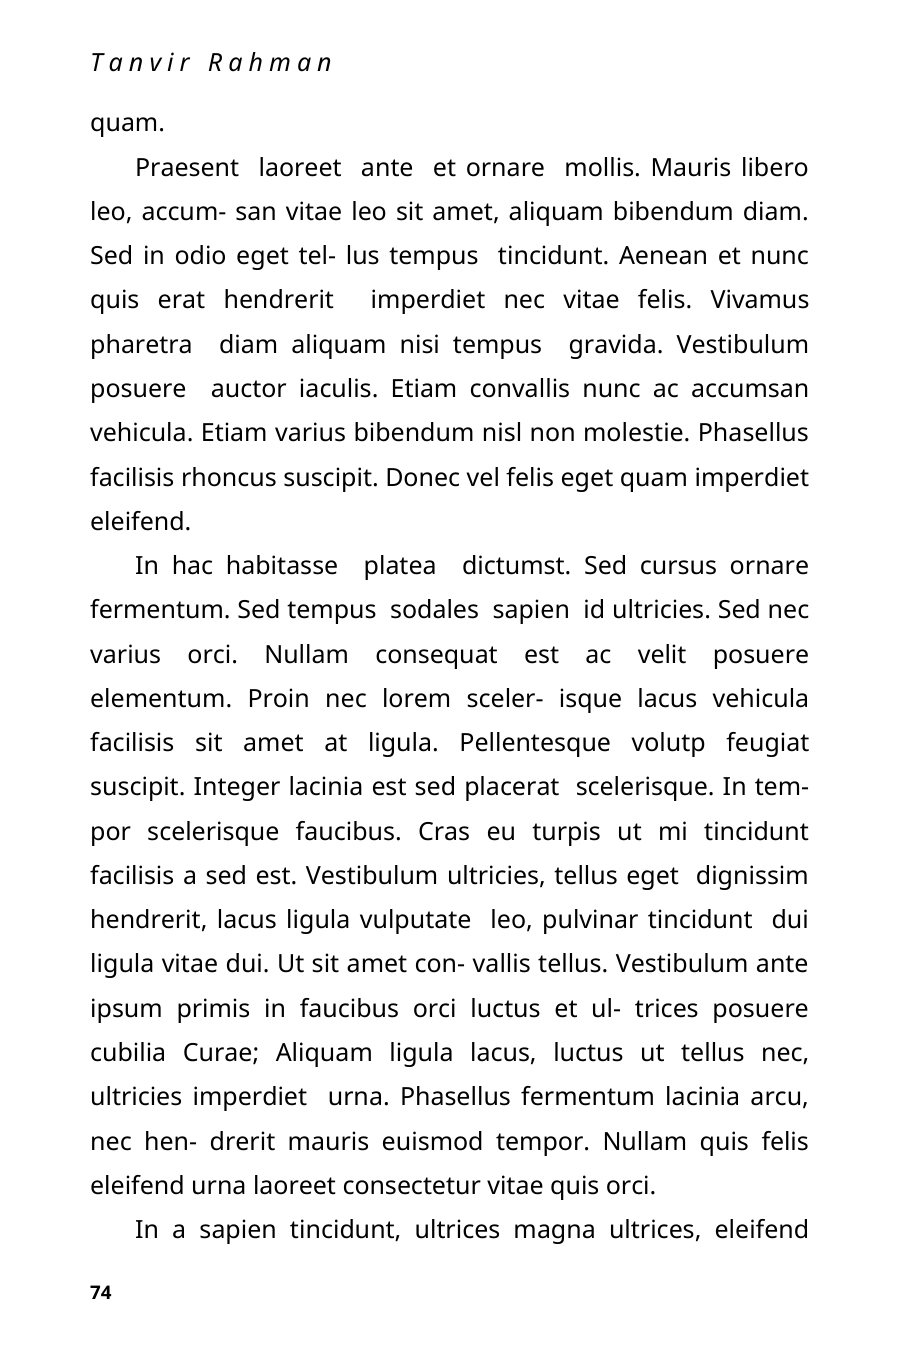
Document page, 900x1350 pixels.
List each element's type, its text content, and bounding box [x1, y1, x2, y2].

text In hac habitasse platea dictumst. Sed cursus ornare fermentum. Sed tempus sodales sapien id ultricies. Sed nec varius orci. Nullam consequat est ac velit posuere elementum. Proin nec lorem sceler- isque lacus vehicula facilisis sit amet at ligula. Pellentesque volutp feugiat suscipit. Integer lacinia est sed placerat scelerisque. In tem- por scelerisque faucibus. Cras eu turpis ut mi tincidunt facilisis a sed est. Vestibulum ultricies, tellus eget dignissim hendrerit, lacus ligula vulputate leo, pulvinar tincidunt dui ligula vitae dui. Ut sit amet con- vallis tellus. Vestibulum ante ipsum primis in faucibus orci luctus et ul- trices posuere cubilia Curae; Aliquam ligula lacus, luctus ut tellus nec, ultricies imperdiet urna. Phasellus fermentum lacinia arcu, nec hen- drerit mauris euismod tempor. Nullam quis felis eleifend urna laoreet consectetur vitae quis orci. [90, 548, 810, 1202]
text In a sapien tincidunt, ultrices magna ultrices, eleifend [90, 1212, 810, 1246]
text Praesent laoreet ante et ornare mollis. Mauris libero leo, accum- san vitae leo sit amet, aliquam bibendum diam. Sed in odio eget tel- lus tempus tincidunt. Aenean et nunc quis erat hendrerit imperdiet nec vitae felis. Vivamus pharetra diam aliquam nisi tempus gravida. Vestibulum posuere auctor iaculis. Etiam convallis nunc ac accumsan vehicula. Etiam varius bibendum nisl non molestie. Phasellus facilisis rhoncus suscipit. Donec vel felis eget quam imperdiet eleifend. [90, 149, 810, 537]
text quam. [90, 105, 810, 139]
